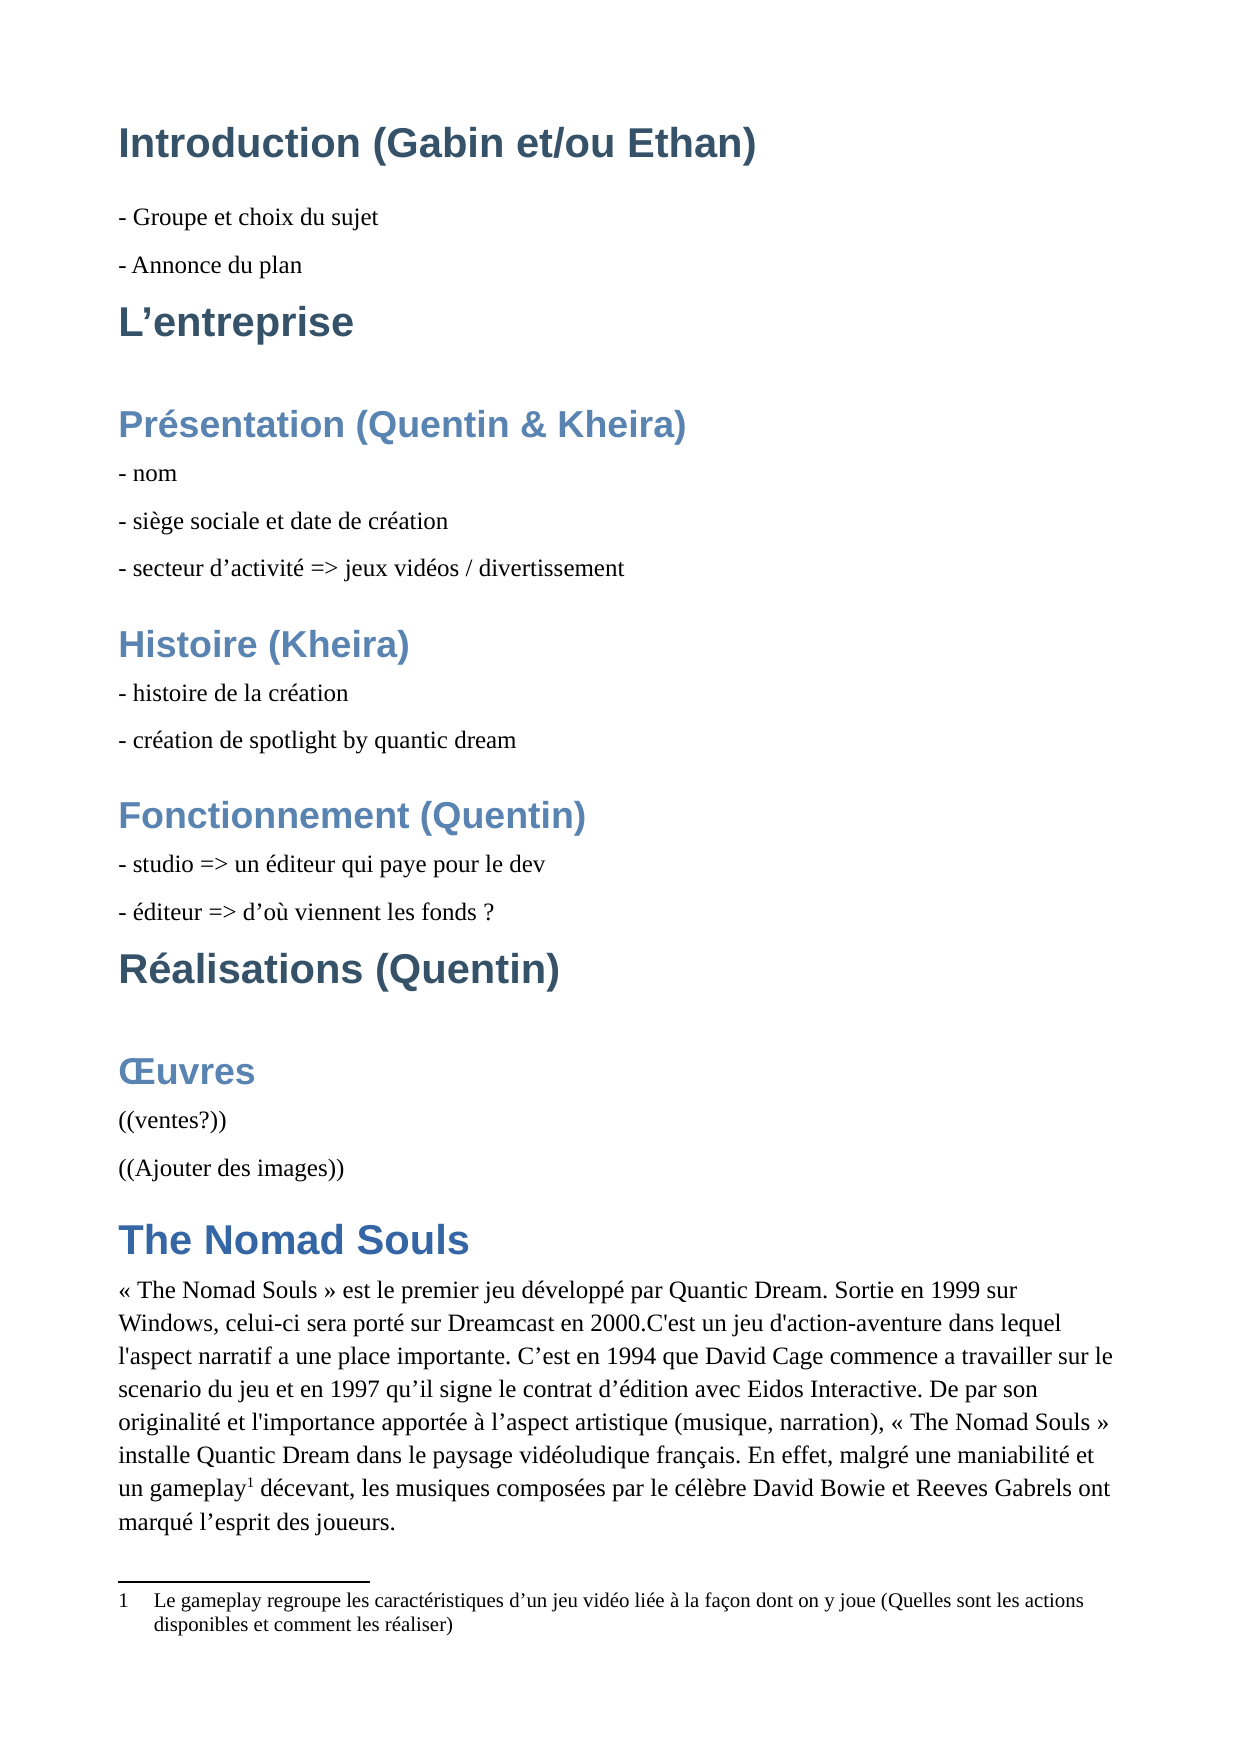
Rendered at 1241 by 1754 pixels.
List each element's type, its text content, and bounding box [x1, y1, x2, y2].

text - secteur d’activité => jeux vidéos / divertissement [118, 553, 1122, 582]
text ((ventes?)) [118, 1105, 1122, 1134]
text - Groupe et choix du sujet [118, 202, 1122, 231]
subtitle Présentation (Quentin & Kheira) [118, 403, 1122, 446]
text - création de spotlight by quantic dream [118, 725, 1122, 754]
text - éditeur => d’où viennent les fonds ? [118, 897, 1122, 926]
subtitle Réalisations (Quentin) [118, 944, 1122, 992]
text Le gameplay regroupe les caractéristiques d’un jeu vidéo liée à la façon dont on y joue (Quelles sont les actions disponibles et comment les réaliser) [118, 1588, 1122, 1636]
text - nom [118, 458, 1122, 487]
text - siège sociale et date de création [118, 506, 1122, 535]
text « The Nomad Souls » est le premier jeu développé par Quantic Dream. Sortie en 1999 sur Windows, celui-ci sera porté sur Dreamcast en 2000.C'est un jeu d'action-aventure dans lequel l'aspect narratif a une place importante. C’est en 1994 que David Cage commence a travailler sur le scenario du jeu et en 1997 qu’il signe le contrat d’édition avec Eidos Interactive. De par son originalité et l'importance apportée à l’aspect artistique (musique, narration), « The Nomad Souls » installe Quantic Dream dans le paysage vidéoludique français. En effet, malgré une maniabilité et un gameplay décevant, les musiques composées par le célèbre David Bowie et Reeves Gabrels ont marqué l’esprit des joueurs. [118, 1275, 1122, 1535]
subtitle Histoire (Kheira) [118, 622, 1122, 665]
text ((Ajouter des images)) [118, 1153, 1122, 1182]
subtitle Introduction (Gabin et/ou Ethan) [118, 118, 1122, 166]
subtitle Œuvres [118, 1049, 1122, 1093]
subtitle The Nomad Souls [118, 1215, 1122, 1263]
text - histoire de la création [118, 678, 1122, 706]
text - studio => un éditeur qui paye pour le dev [118, 849, 1122, 878]
subtitle Fonctionnement (Quentin) [118, 794, 1122, 837]
subtitle L’entreprise [118, 298, 1122, 346]
text - Annonce du plan [118, 250, 1122, 279]
